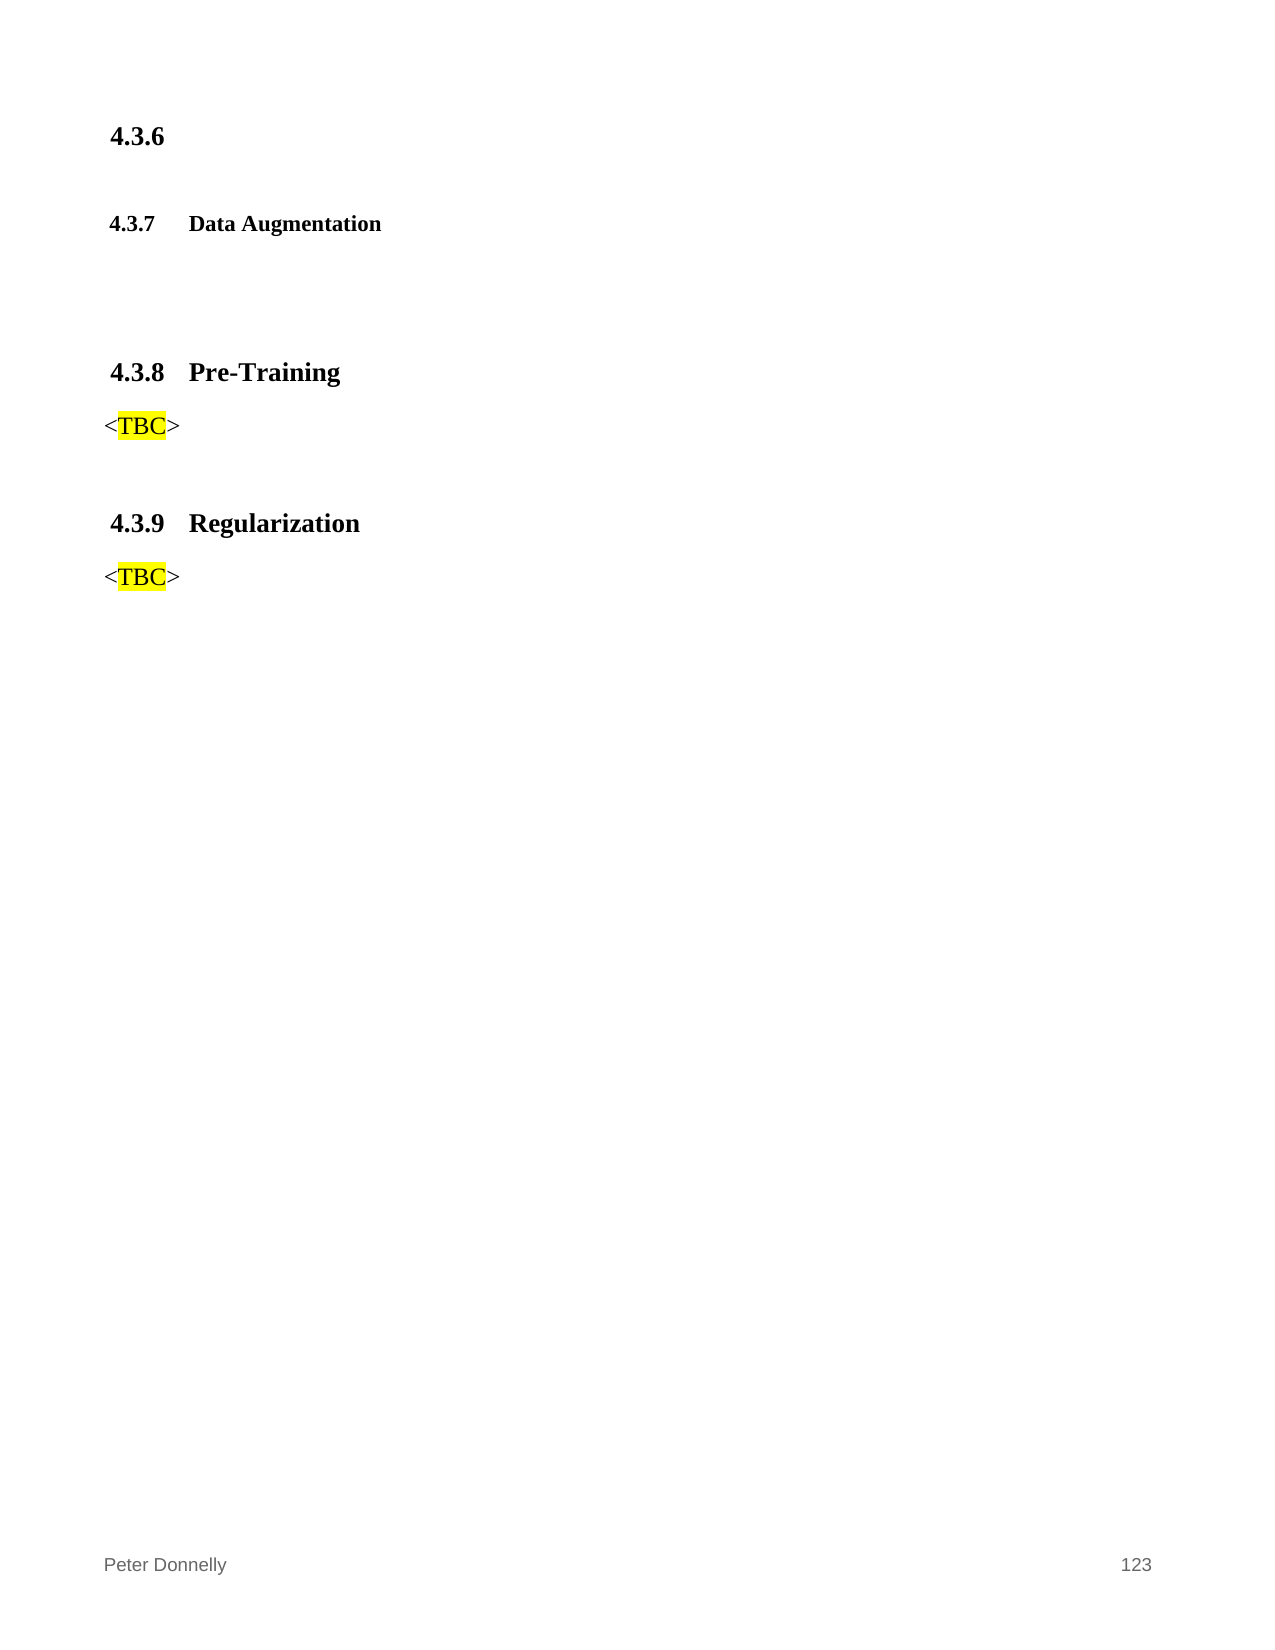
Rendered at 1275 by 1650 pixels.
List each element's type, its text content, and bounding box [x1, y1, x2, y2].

subtitle Regularization [103, 507, 1181, 538]
text <TBC> [103, 411, 1181, 440]
subtitle Data Augmentation [103, 210, 1181, 236]
subtitle Pre-Training [103, 356, 1181, 387]
text <TBC> [103, 562, 1181, 591]
